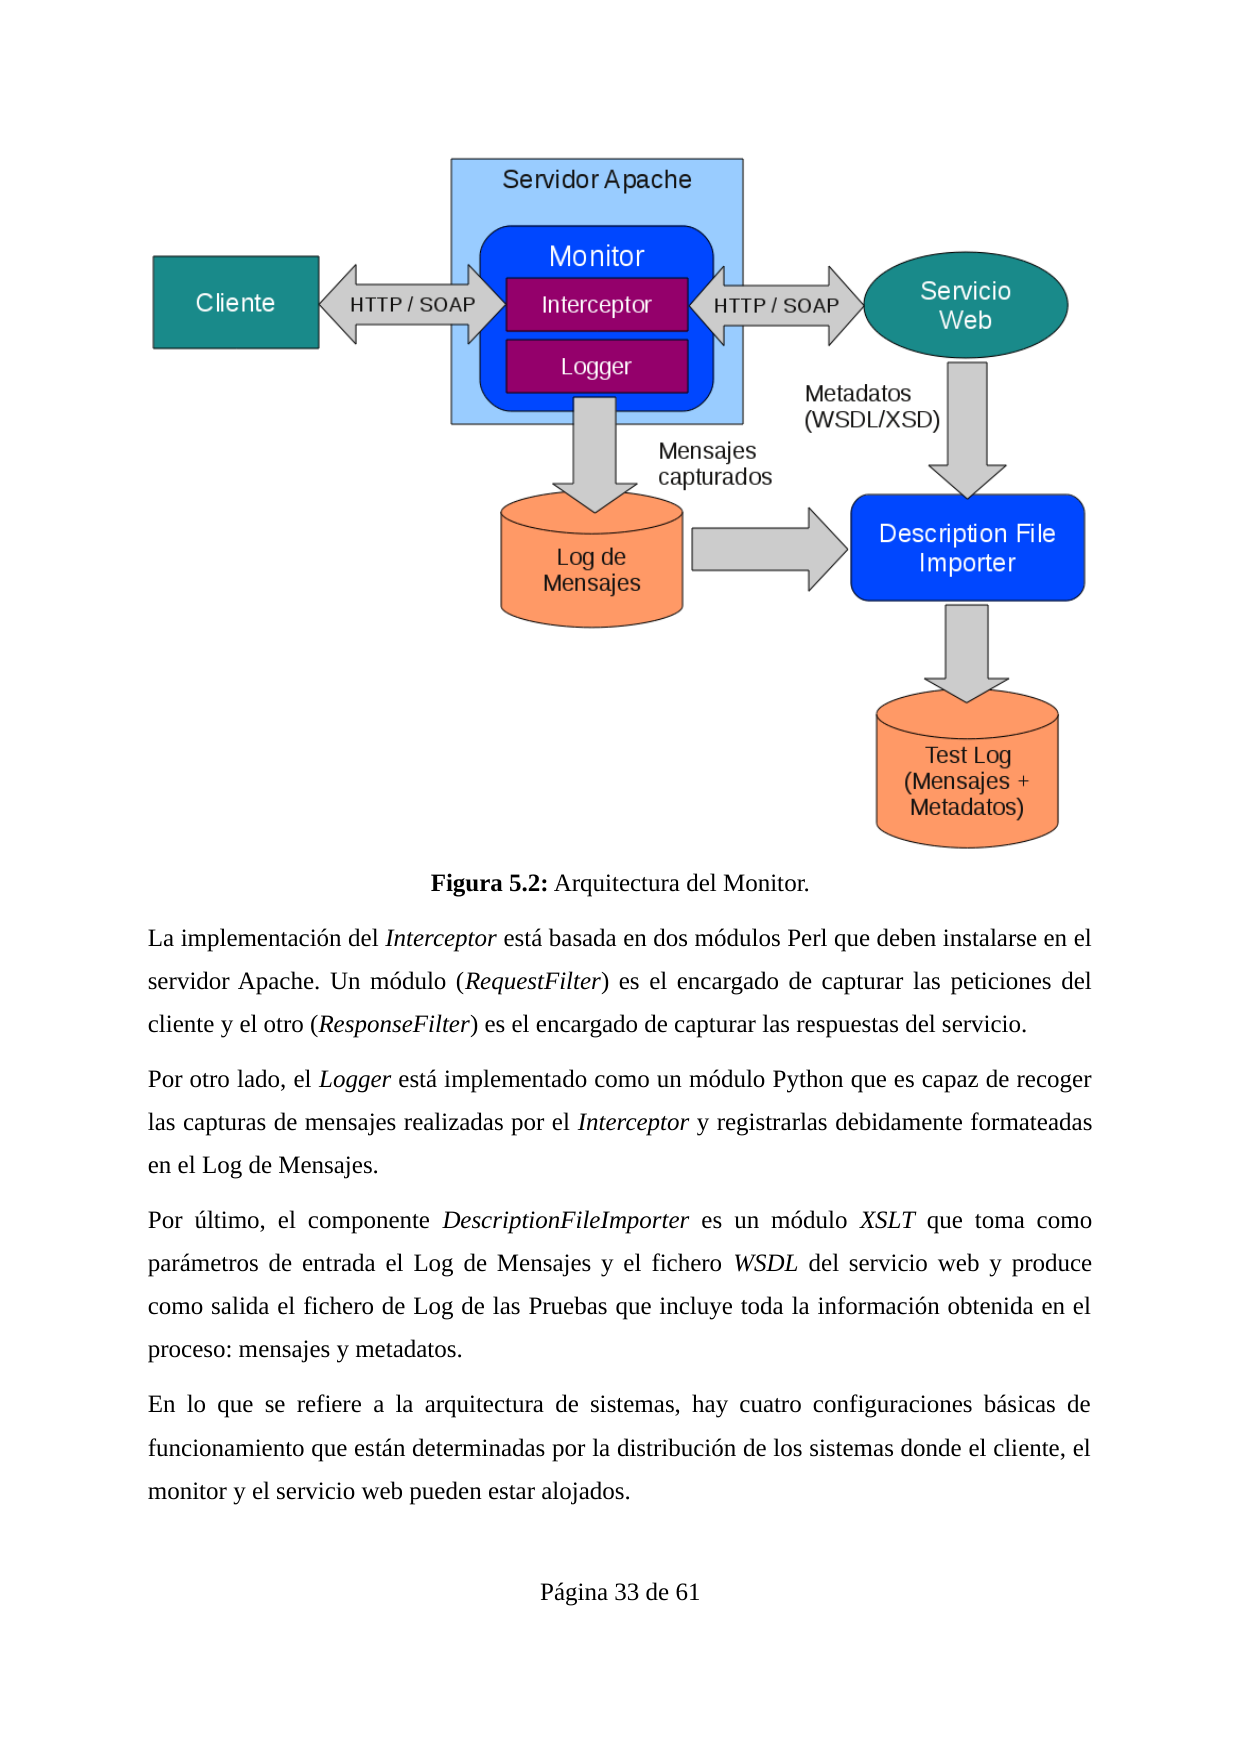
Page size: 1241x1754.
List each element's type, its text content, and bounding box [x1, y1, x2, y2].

text Por otro lado, el Logger está implementado como un módulo Python que es capaz de recoger las capturas de mensajes realizadas por el Interceptor y registrarlas debidamente formateadas en el Log de Mensajes. [148, 1064, 1093, 1179]
text Figura 5.2: Arquitectura del Monitor. [148, 854, 1093, 897]
picture [147, 147, 1093, 854]
text Por último, el componente DescriptionFileImporter es un módulo XSLT que toma como parámetros de entrada el Log de Mensajes y el fichero WSDL del servicio web y produce como salida el fichero de Log de las Pruebas que incluye toda la información obtenida en el proceso: mensajes y metadatos. [148, 1205, 1093, 1363]
text En lo que se refiere a la arquitectura de sistemas, hay cuatro configuraciones básicas de funcionamiento que están determinadas por la distribución de los sistemas donde el cliente, el monitor y el servicio web pueden estar alojados. [148, 1389, 1093, 1504]
text La implementación del Interceptor está basada en dos módulos Perl que deben instalarse en el servidor Apache. Un módulo (RequestFilter) es el encargado de capturar las peticiones del cliente y el otro (ResponseFilter) es el encargado de capturar las respuestas del servicio. [148, 923, 1093, 1038]
